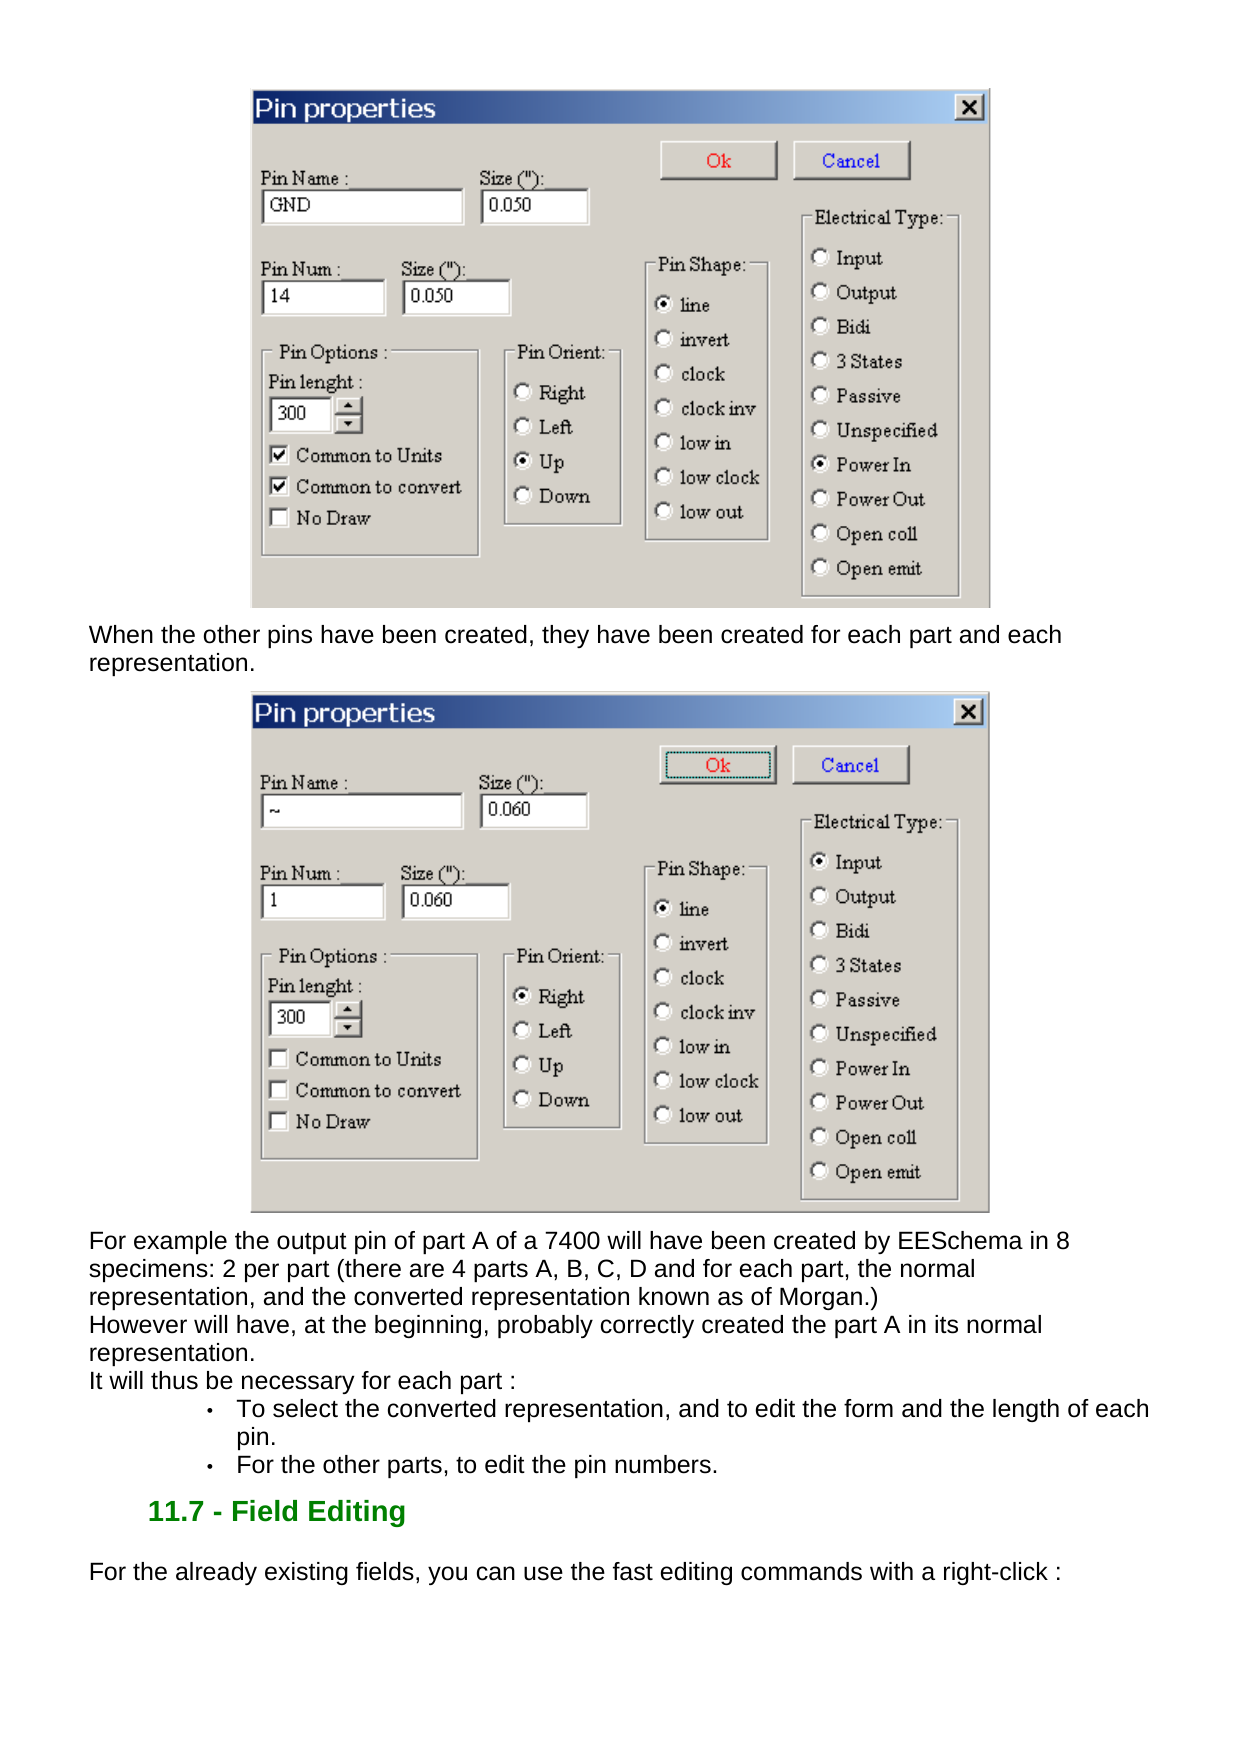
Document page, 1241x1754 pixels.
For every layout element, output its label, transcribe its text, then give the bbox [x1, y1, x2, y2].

picture [250, 88, 991, 608]
list To select the converted representation, and to edit the form and the length of each pin. [207, 1395, 1152, 1451]
text It will thus be necessary for each part : [88, 1367, 1152, 1395]
text For example the output pin of part A of a 7400 will have been created by EESchema in 8 specimens: 2 per part (there are 4 parts A, B, C, D and for each part, the normal representation, and the converted representation known as of Morgan.) [88, 1227, 1152, 1311]
text However will have, at the beginning, probably correctly created the part A in its normal representation. [88, 1311, 1152, 1367]
list For the other parts, to edit the pin numbers. [207, 1451, 1152, 1479]
text When the other pins have been created, they have been created for each part and each representation. [88, 621, 1152, 677]
picture [250, 691, 990, 1213]
text For the already existing fields, you can use the fast editing commands with a right-click : [88, 1558, 1152, 1586]
subtitle Field Editing [148, 1495, 1152, 1528]
